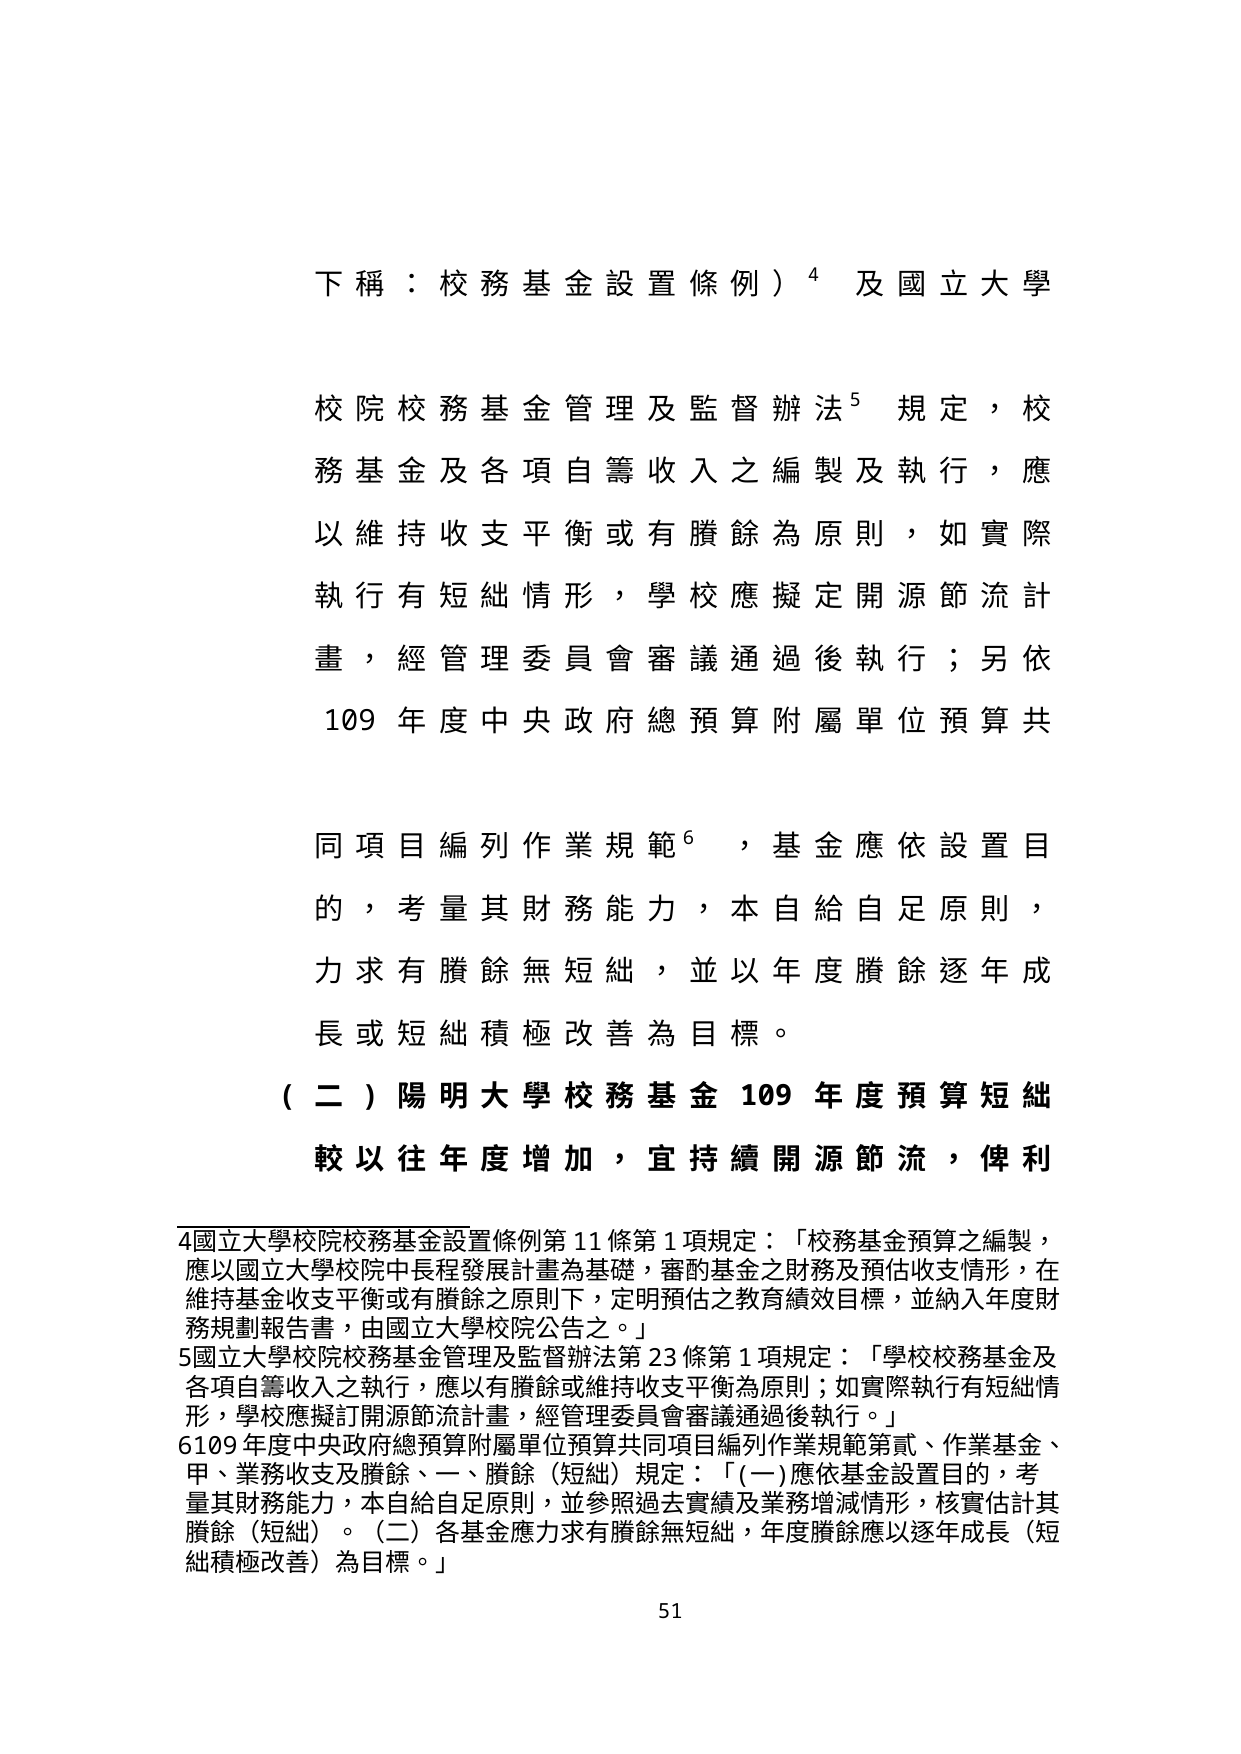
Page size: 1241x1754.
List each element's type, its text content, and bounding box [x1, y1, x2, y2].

text 109年度中央政府總預算附屬單位預算共同項目編列作業規範第貳、作業基金、甲、業務收支及賸餘、一、賸餘（短絀）規定：「(一)應依基金設置目的，考量其財務能力，本自給自足原則，並參照過去實績及業務增減情形，核實估計其賸餘（短絀）。（二）各基金應力求有賸餘無短絀，年度賸餘應以逐年成長（短絀積極改善）為目標。」 [177, 1431, 1063, 1577]
text 國立大學校院校務基金管理及監督辦法第23條第1項規定：「學校校務基金及各項自籌收入之執行，應以有賸餘或維持收支平衡為原則；如實際執行有短絀情形，學校應擬訂開源節流計畫，經管理委員會審議通過後執行。」 [177, 1343, 1063, 1431]
text 國立大學校院校務基金設置條例第11條第1項規定：「校務基金預算之編製，應以國立大學校院中長程發展計畫為基礎，審酌基金之財務及預估收支情形，在維持基金收支平衡或有賸餘之原則下，定明預估之教育績效目標，並納入年度財務規劃報告書，由國立大學校院公告之。」 [177, 1227, 1063, 1343]
text 下稱：校務基金設置條例）及國立大學校院校務基金管理及監督辦法規定，校務基金及各項自籌收入之編製及執行，應以維持收支平衡或有賸餘為原則，如實際執行有短絀情形，學校應擬定開源節流計畫，經管理委員會審議通過後執行；另依109年度中央政府總預算附屬單位預算共同項目編列作業規範，基金應依設置目的，考量其財務能力，本自給自足原則，力求有賸餘無短絀，並以年度賸餘逐年成長或短絀積極改善為目標。 [271, 177, 1058, 1052]
text (二)陽明大學校務基金109年度預算短絀較以往年度增加，宜持續開源節流，俾利 [242, 1052, 1058, 1177]
